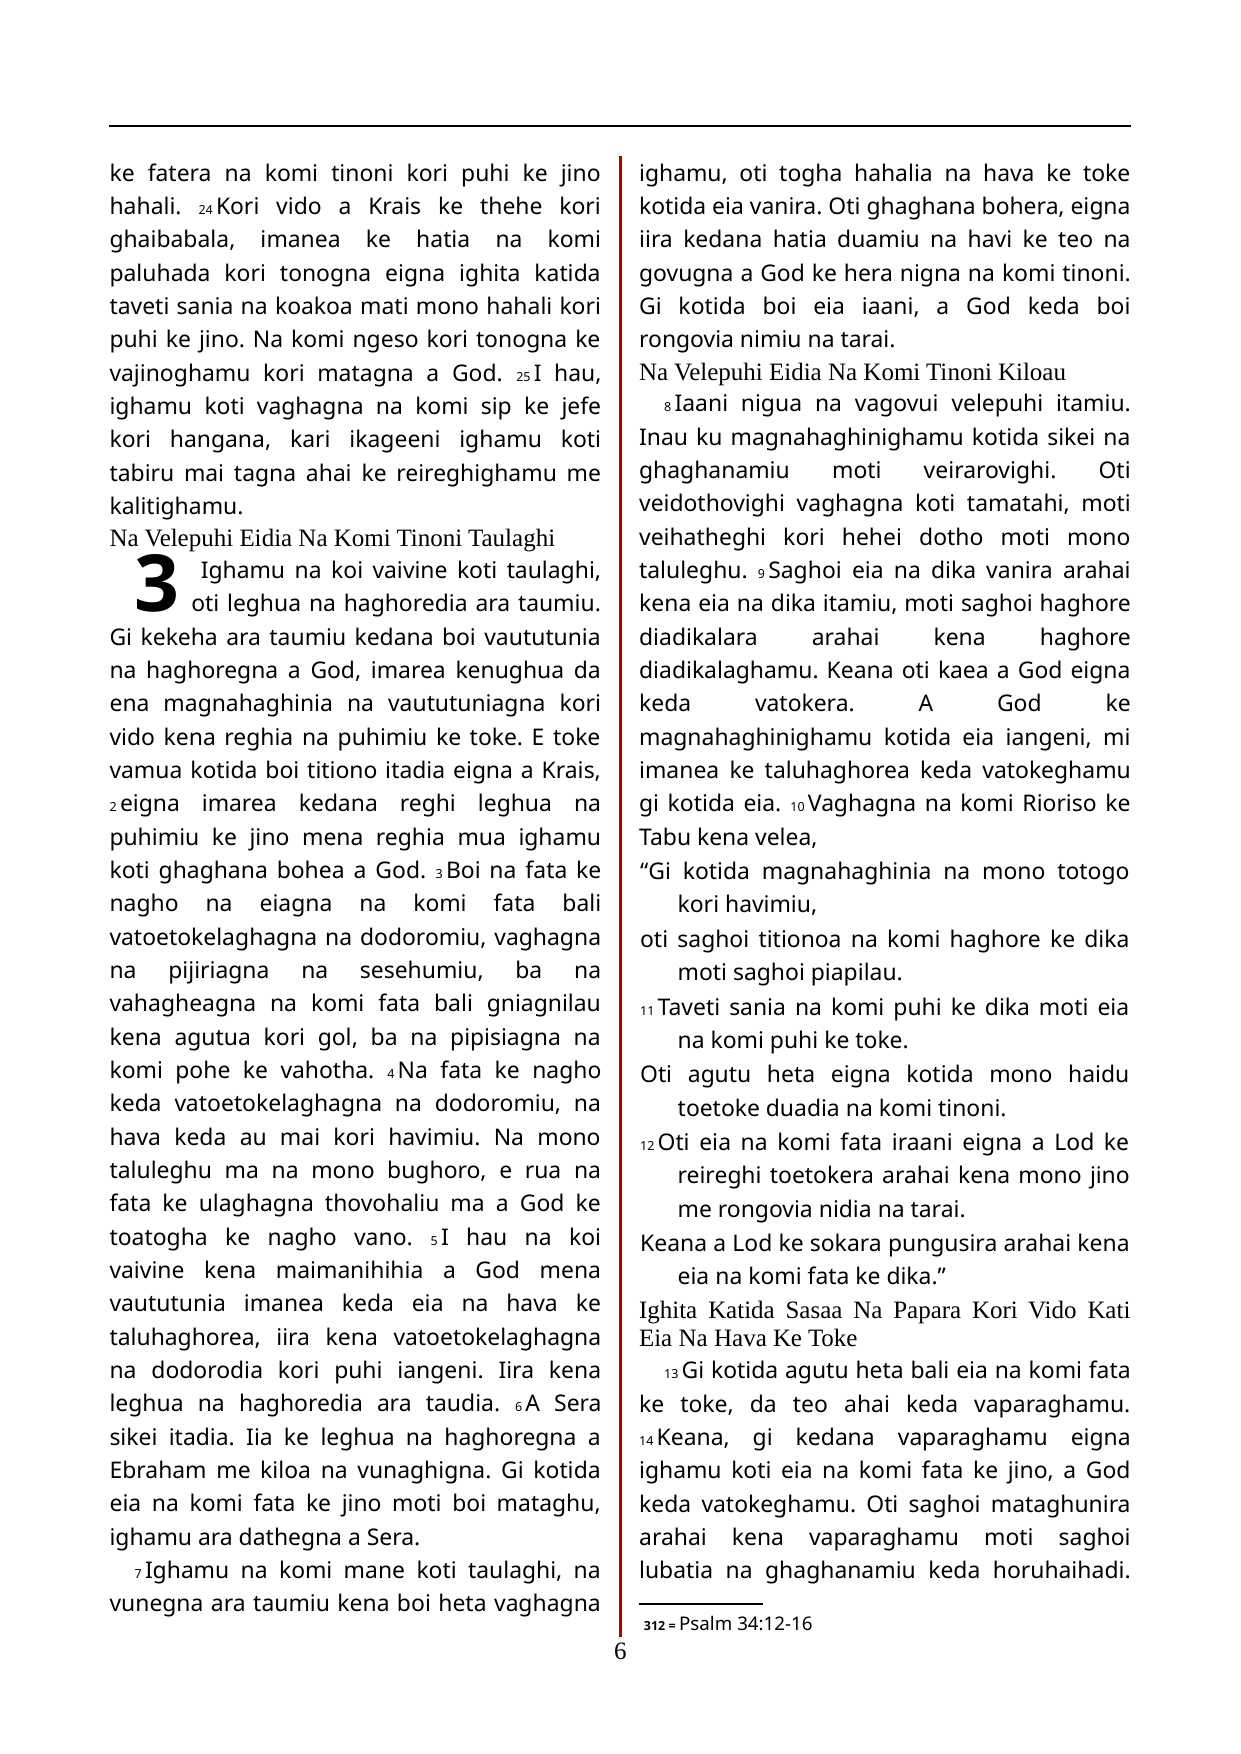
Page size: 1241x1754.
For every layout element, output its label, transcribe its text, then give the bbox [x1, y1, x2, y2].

text Keana a Lod ke sokara pungusira arahai kena eia na komi fata ke dika.” [640, 1226, 1130, 1292]
text 8 Iaani nigua na vagovui velepuhi itamiu. Inau ku magnahaghinighamu kotida sikei na ghaghanamiu moti veirarovighi. Oti veidothovighi vaghagna koti tamatahi, moti veihatheghi kori hehei dotho moti mono taluleghu. 9 Saghoi eia na dika vanira arahai kena eia na dika itamiu, moti saghoi haghore diadikalara arahai kena haghore diadikalaghamu. Keana oti kaea a God eigna keda vatokera. A God ke magnahaghinighamu kotida eia iangeni, mi imanea ke taluhaghorea keda vatokeghamu gi kotida eia. 10 Vaghagna na komi Rioriso ke Tabu kena velea, [639, 387, 1131, 852]
text ighamu, oti togha hahalia na hava ke toke kotida eia vanira. Oti ghaghana bohera, eigna iira kedana hatia duamiu na havi ke teo na govugna a God ke hera nigna na komi tinoni. Gi kotida boi eia iaani, a God keda boi rongovia nimiu na tarai. [639, 157, 1131, 354]
text 7 Ighamu na komi mane koti taulaghi, na vunegna ara taumiu kena boi heta vaghagna [109, 1554, 601, 1619]
text 11 Taveti sania na komi puhi ke dika moti eia na komi puhi ke toke. [640, 989, 1130, 1056]
text Na Velepuhi Eidia Na Komi Tinoni Kiloau [639, 357, 1131, 385]
text Oti agutu heta eigna kotida mono haidu toetoke duadia na komi tinoni. [640, 1057, 1130, 1124]
text ke fatera na komi tinoni kori puhi ke jino hahali. 24 Kori vido a Krais ke thehe kori ghaibabala, imanea ke hatia na komi paluhada kori tonogna eigna ighita katida taveti sania na koakoa mati mono hahali kori puhi ke jino. Na komi ngeso kori tonogna ke vajinoghamu kori matagna a God. 25 I hau, ighamu koti vaghagna na komi sip ke jefe kori hangana, kari ikageeni ighamu koti tabiru mai tagna ahai ke reireghighamu me kalitighamu. [109, 157, 601, 521]
text 12 Oti eia na komi fata iraani eigna a Lod ke reireghi toetokera arahai kena mono jino me rongovia nidia na tarai. [640, 1125, 1130, 1225]
text 312 = Psalm 34:12-16 [639, 1610, 1131, 1636]
text 3 1 Ighamu na koi vaivine koti taulaghi, oti leghua na haghoredia ara taumiu. Gi kekeha ara taumiu kedana boi vaututunia na haghoregna a God, imarea kenughua da ena magnahaghinia na vaututuniagna kori vido kena reghia na puhimiu ke toke. E toke vamua kotida boi titiono itadia eigna a Krais, 2 eigna imarea kedana reghi leghua na puhimiu ke jino mena reghia mua ighamu koti ghaghana bohea a God. 3 Boi na fata ke nagho na eiagna na komi fata bali vatoetokelaghagna na dodoromiu, vaghagna na pijiriagna na sesehumiu, ba na vahagheagna na komi fata bali gniagnilau kena agutua kori gol, ba na pipisiagna na komi pohe ke vahotha. 4 Na fata ke nagho keda vatoetokelaghagna na dodoromiu, na hava keda au mai kori havimiu. Na mono taluleghu ma na mono bughoro, e rua na fata ke ulaghagna thovohaliu ma a God ke toatogha ke nagho vano. 5 I hau na koi vaivine kena maimanihihia a God mena vaututunia imanea keda eia na hava ke taluhaghorea, iira kena vatoetokelaghagna na dodorodia kori puhi iangeni. Iira kena leghua na haghoredia ara taudia. 6 A Sera sikei itadia. Iia ke leghua na haghoregna a Ebraham me kiloa na vunaghigna. Gi kotida eia na komi fata ke jino moti boi mataghu, ighamu ara dathegna a Sera. [109, 554, 601, 1552]
text 13 Gi kotida agutu heta bali eia na komi fata ke toke, da teo ahai keda vaparaghamu. 14 Keana, gi kedana vaparaghamu eigna ighamu koti eia na komi fata ke jino, a God keda vatokeghamu. Oti saghoi mataghunira arahai kena vaparaghamu moti saghoi lubatia na ghaghanamiu keda horuhaihadi. [639, 1354, 1131, 1586]
text Na Velepuhi Eidia Na Komi Tinoni Taulaghi [109, 523, 601, 552]
text “Gi kotida magnahaghinia na mono totogo kori havimiu, [640, 855, 1130, 921]
text Ighita Katida Sasaa Na Papara Kori Vido Kati Eia Na Hava Ke Toke [639, 1295, 1131, 1352]
text oti saghoi titionoa na komi haghore ke dika moti saghoi piapilau. [640, 922, 1130, 988]
